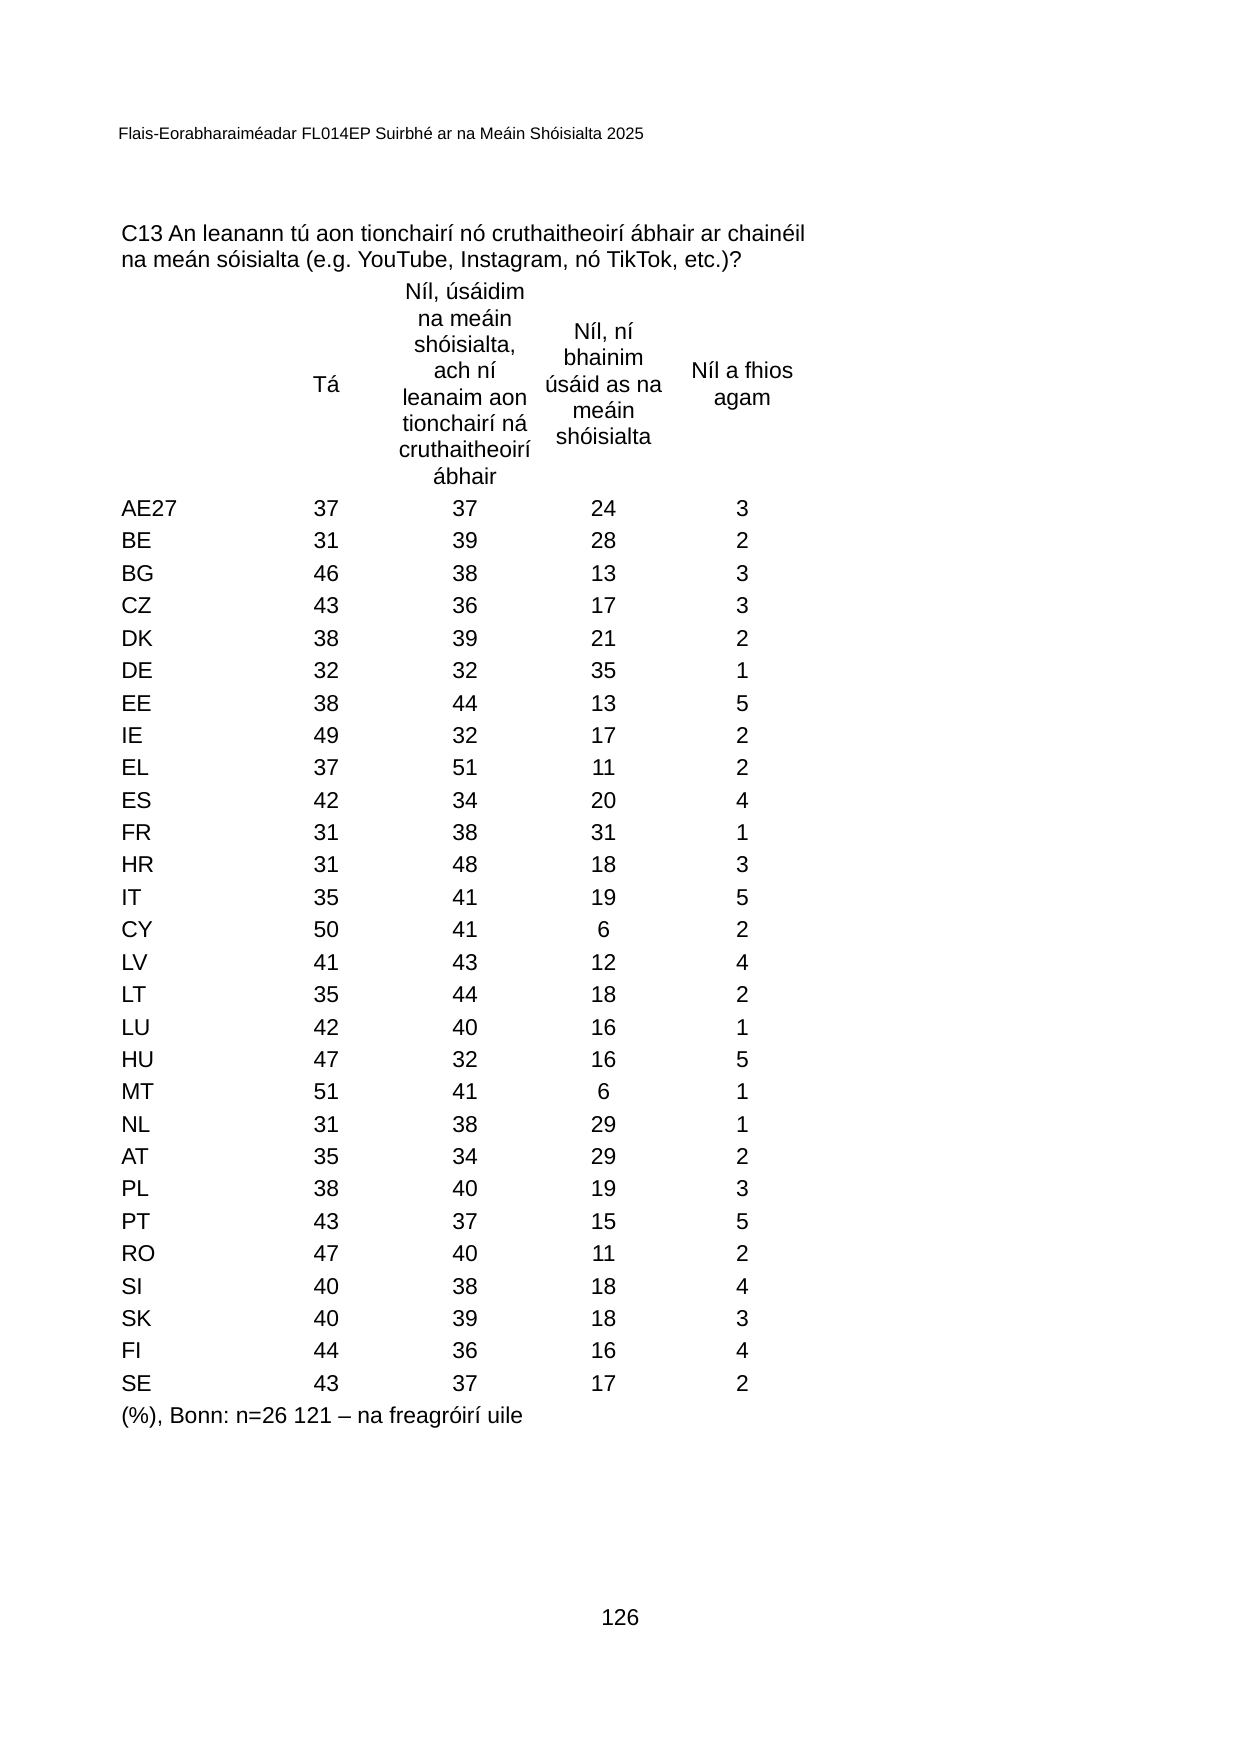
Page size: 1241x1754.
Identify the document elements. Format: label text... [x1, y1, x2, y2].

table_cell 29 [534, 1140, 673, 1172]
table_cell 2 [673, 1140, 811, 1172]
table_cell 2 [673, 978, 811, 1010]
table_cell 4 [673, 1270, 811, 1302]
table_cell 17 [534, 719, 673, 751]
table_cell 41 [395, 1075, 534, 1108]
table_cell [118, 275, 257, 492]
table_cell 37 [257, 751, 395, 784]
table_cell 50 [257, 913, 395, 946]
table_cell 31 [257, 1108, 395, 1140]
table_cell 31 [257, 849, 395, 881]
table_cell 46 [257, 557, 395, 589]
table_cell FR [118, 816, 257, 848]
table_cell 5 [673, 686, 811, 719]
table_cell 1 [673, 1075, 811, 1108]
table_cell 2 [673, 1367, 811, 1399]
table_cell HR [118, 849, 257, 881]
table_cell (%), Bonn: n=26 121 – na freagróirí uile [118, 1399, 811, 1432]
table_cell 37 [257, 492, 395, 524]
table_cell 21 [534, 622, 673, 654]
table_cell 42 [257, 1010, 395, 1043]
table_cell 3 [673, 492, 811, 524]
table_cell 40 [395, 1010, 534, 1043]
table_cell 4 [673, 784, 811, 816]
table_cell 39 [395, 622, 534, 654]
table_cell 38 [395, 1108, 534, 1140]
table_cell BE [118, 525, 257, 557]
table_cell 29 [534, 1108, 673, 1140]
table_cell CY [118, 913, 257, 946]
table_cell SK [118, 1302, 257, 1334]
table_cell 35 [257, 1140, 395, 1172]
table_cell 41 [257, 946, 395, 978]
table_cell Níl, úsáidim na meáin shóisialta, ach ní leanaim aon tionchairí ná cruthaitheoirí ábhair [395, 275, 534, 492]
table_cell 6 [534, 913, 673, 946]
table_cell 3 [673, 849, 811, 881]
table_cell 41 [395, 913, 534, 946]
table_cell 44 [395, 686, 534, 719]
table_cell 12 [534, 946, 673, 978]
table_cell 37 [395, 1367, 534, 1399]
table_cell 38 [395, 816, 534, 848]
table_cell 6 [534, 1075, 673, 1108]
table_cell 35 [257, 881, 395, 913]
table_cell 2 [673, 1237, 811, 1269]
table_cell 18 [534, 849, 673, 881]
table_cell EE [118, 686, 257, 719]
table_cell 37 [395, 492, 534, 524]
table_cell DK [118, 622, 257, 654]
table_cell 51 [395, 751, 534, 784]
table_cell 44 [257, 1334, 395, 1367]
table_cell 40 [395, 1237, 534, 1269]
table_cell 4 [673, 1334, 811, 1367]
table_cell SI [118, 1270, 257, 1302]
table_cell 40 [395, 1173, 534, 1205]
table_cell Níl, ní bhainim úsáid as na meáin shóisialta [534, 275, 673, 492]
table_cell LT [118, 978, 257, 1010]
table_cell 39 [395, 1302, 534, 1334]
table_cell LV [118, 946, 257, 978]
table_cell 11 [534, 1237, 673, 1269]
table_cell 18 [534, 1270, 673, 1302]
table_cell MT [118, 1075, 257, 1108]
table_cell 31 [257, 525, 395, 557]
table_cell 34 [395, 784, 534, 816]
table_cell SE [118, 1367, 257, 1399]
table_cell 36 [395, 1334, 534, 1367]
table_cell IE [118, 719, 257, 751]
table_cell 1 [673, 1010, 811, 1043]
table_cell 38 [395, 1270, 534, 1302]
table_cell 49 [257, 719, 395, 751]
table_cell 16 [534, 1334, 673, 1367]
table_cell 17 [534, 1367, 673, 1399]
table_cell 31 [257, 816, 395, 848]
table_cell PT [118, 1205, 257, 1237]
table_cell 35 [257, 978, 395, 1010]
table_cell 24 [534, 492, 673, 524]
table_header C13 An leanann tú aon tionchairí nó cruthaitheoirí ábhair ar chainéil na meán sóisialta (e.g. YouTube, Instagram, nó TikTok, etc.)? [118, 217, 811, 275]
table_cell 16 [534, 1043, 673, 1075]
table_cell 19 [534, 1173, 673, 1205]
table_cell 47 [257, 1237, 395, 1269]
table_cell Níl a fhios agam [673, 275, 811, 492]
table_cell 34 [395, 1140, 534, 1172]
table_cell 20 [534, 784, 673, 816]
table_cell 1 [673, 1108, 811, 1140]
table_cell 38 [257, 686, 395, 719]
table_cell 48 [395, 849, 534, 881]
table_cell 5 [673, 1205, 811, 1237]
table_cell 40 [257, 1302, 395, 1334]
table_cell 40 [257, 1270, 395, 1302]
table_cell RO [118, 1237, 257, 1269]
table_cell 3 [673, 589, 811, 622]
table_cell 2 [673, 751, 811, 784]
table_cell BG [118, 557, 257, 589]
table_cell 2 [673, 525, 811, 557]
table_cell 5 [673, 881, 811, 913]
table_cell 13 [534, 557, 673, 589]
table_cell 32 [395, 719, 534, 751]
table_cell 28 [534, 525, 673, 557]
table_cell 41 [395, 881, 534, 913]
table_cell 13 [534, 686, 673, 719]
table_cell 44 [395, 978, 534, 1010]
table_cell 39 [395, 525, 534, 557]
table_cell ES [118, 784, 257, 816]
table_cell 3 [673, 1173, 811, 1205]
table_cell AE27 [118, 492, 257, 524]
table_cell 37 [395, 1205, 534, 1237]
table_cell HU [118, 1043, 257, 1075]
table_cell 16 [534, 1010, 673, 1043]
table_cell 38 [395, 557, 534, 589]
table_cell 15 [534, 1205, 673, 1237]
table_cell 38 [257, 622, 395, 654]
table_cell 43 [395, 946, 534, 978]
table_cell 47 [257, 1043, 395, 1075]
table_cell 19 [534, 881, 673, 913]
table_cell 43 [257, 1367, 395, 1399]
table_cell 2 [673, 622, 811, 654]
table_cell 42 [257, 784, 395, 816]
table_cell 43 [257, 589, 395, 622]
table_cell 18 [534, 1302, 673, 1334]
table_cell 35 [534, 654, 673, 686]
table_cell 2 [673, 913, 811, 946]
table_cell 18 [534, 978, 673, 1010]
table_cell 32 [395, 654, 534, 686]
table_cell PL [118, 1173, 257, 1205]
table_cell 38 [257, 1173, 395, 1205]
table_cell 3 [673, 1302, 811, 1334]
table_cell 31 [534, 816, 673, 848]
table_cell 36 [395, 589, 534, 622]
table_cell Tá [257, 275, 395, 492]
table_cell FI [118, 1334, 257, 1367]
table_cell 11 [534, 751, 673, 784]
table_cell 17 [534, 589, 673, 622]
table_cell 32 [395, 1043, 534, 1075]
table_cell 51 [257, 1075, 395, 1108]
table_cell NL [118, 1108, 257, 1140]
table_cell DE [118, 654, 257, 686]
table_cell CZ [118, 589, 257, 622]
table_cell AT [118, 1140, 257, 1172]
table_cell IT [118, 881, 257, 913]
table_cell 32 [257, 654, 395, 686]
table_cell 2 [673, 719, 811, 751]
table_cell EL [118, 751, 257, 784]
table_cell 1 [673, 816, 811, 848]
table_cell LU [118, 1010, 257, 1043]
table_cell 1 [673, 654, 811, 686]
table_cell 43 [257, 1205, 395, 1237]
table_cell 3 [673, 557, 811, 589]
table_cell 4 [673, 946, 811, 978]
table_cell 5 [673, 1043, 811, 1075]
